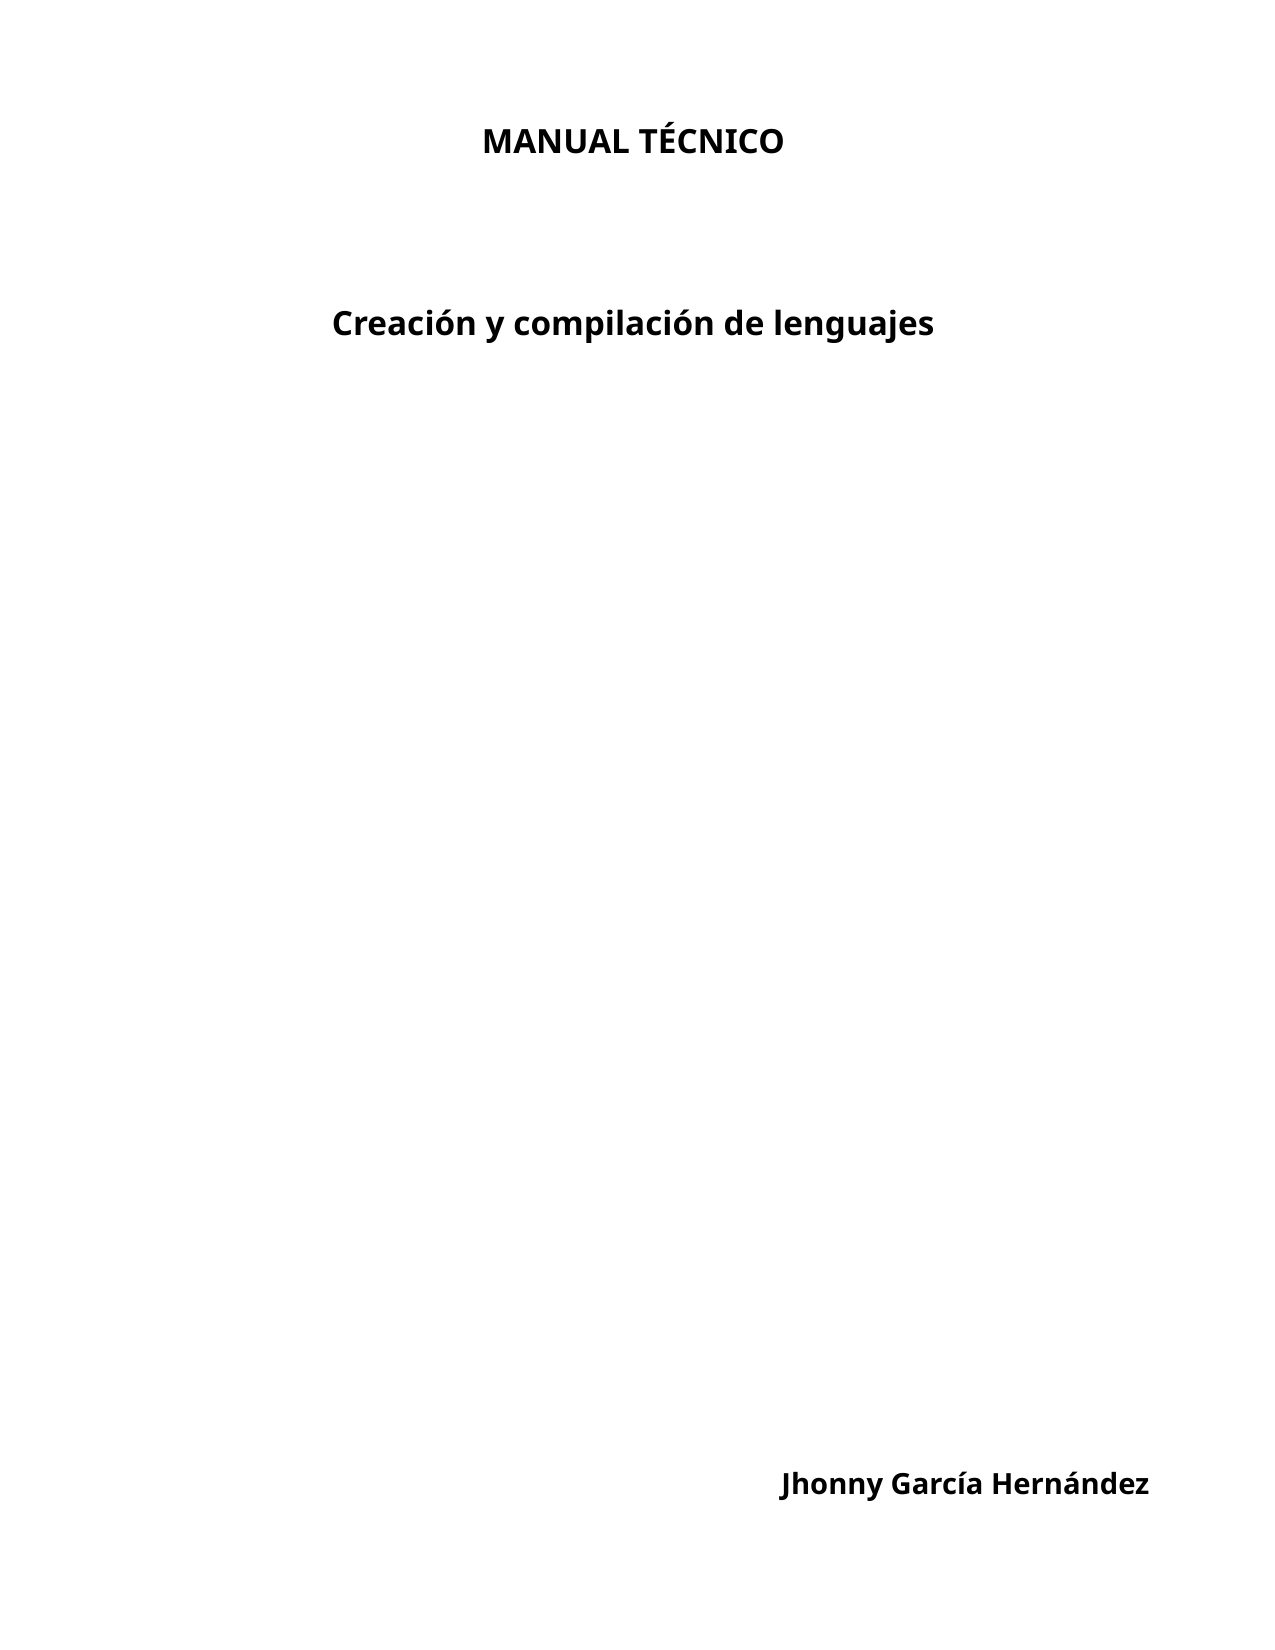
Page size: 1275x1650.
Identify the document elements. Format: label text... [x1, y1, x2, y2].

text MANUAL TÉCNICO [118, 118, 1157, 163]
text Jhonny García Hernández [118, 1463, 1157, 1503]
text Creación y compilación de lenguajes [118, 300, 1157, 345]
